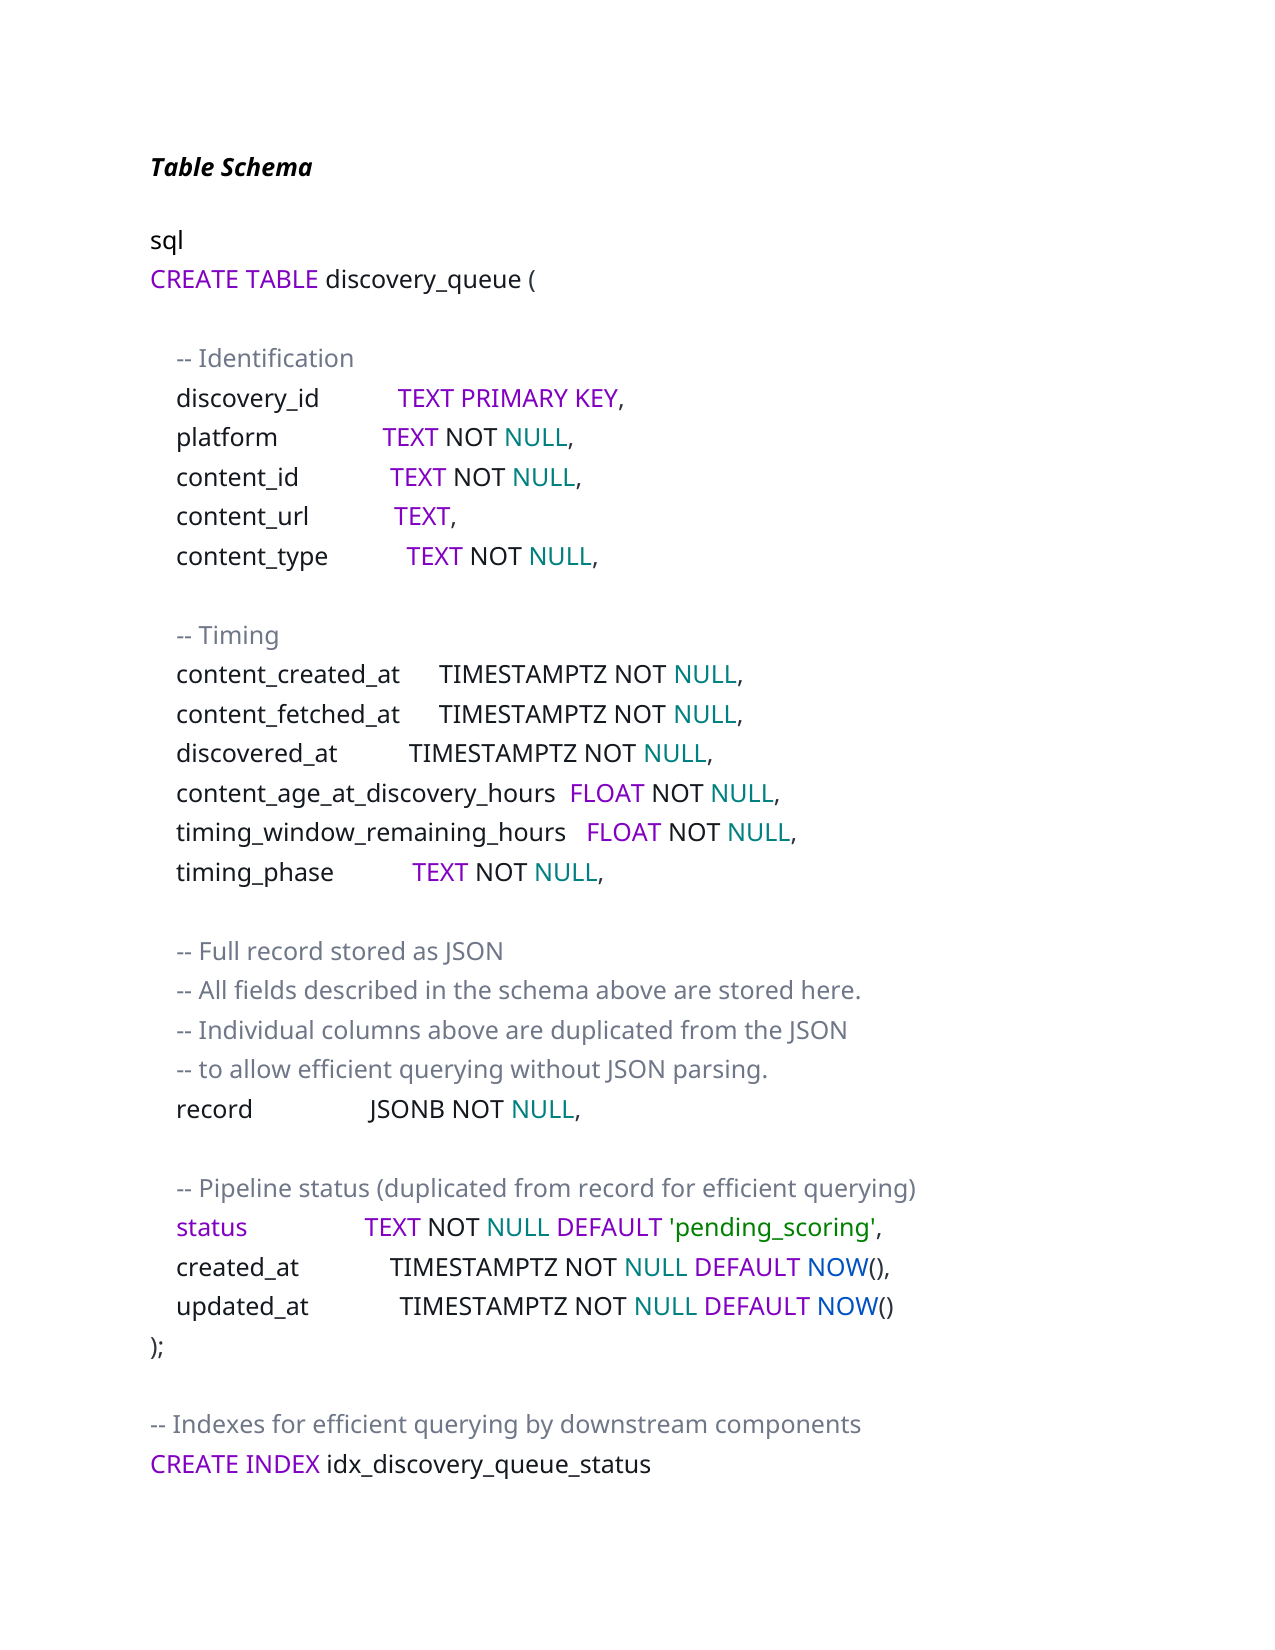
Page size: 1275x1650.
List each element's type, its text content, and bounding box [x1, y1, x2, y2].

subtitle Table Schema [150, 150, 1125, 184]
text sql [150, 223, 1125, 257]
text CREATE TABLE discovery_queue ( -- Identification discovery_id TEXT PRIMARY KEY, platform TEXT NOT NULL, content_id TEXT NOT NULL, content_url TEXT, content_type TEXT NOT NULL, -- Timing content_created_at TIMESTAMPTZ NOT NULL, content_fetched_at TIMESTAMPTZ NOT NULL, discovered_at TIMESTAMPTZ NOT NULL, content_age_at_discovery_hours FLOAT NOT NULL, timing_window_remaining_hours FLOAT NOT NULL, timing_phase TEXT NOT NULL, -- Full record stored as JSON -- All fields described in the schema above are stored here. -- Individual columns above are duplicated from the JSON -- to allow efficient querying without JSON parsing. record JSONB NOT NULL, -- Pipeline status (duplicated from record for efficient querying) status TEXT NOT NULL DEFAULT 'pending_scoring', created_at TIMESTAMPTZ NOT NULL DEFAULT NOW(), updated_at TIMESTAMPTZ NOT NULL DEFAULT NOW() ); -- Indexes for efficient querying by downstream components CREATE INDEX idx_discovery_queue_status [150, 262, 1125, 1481]
